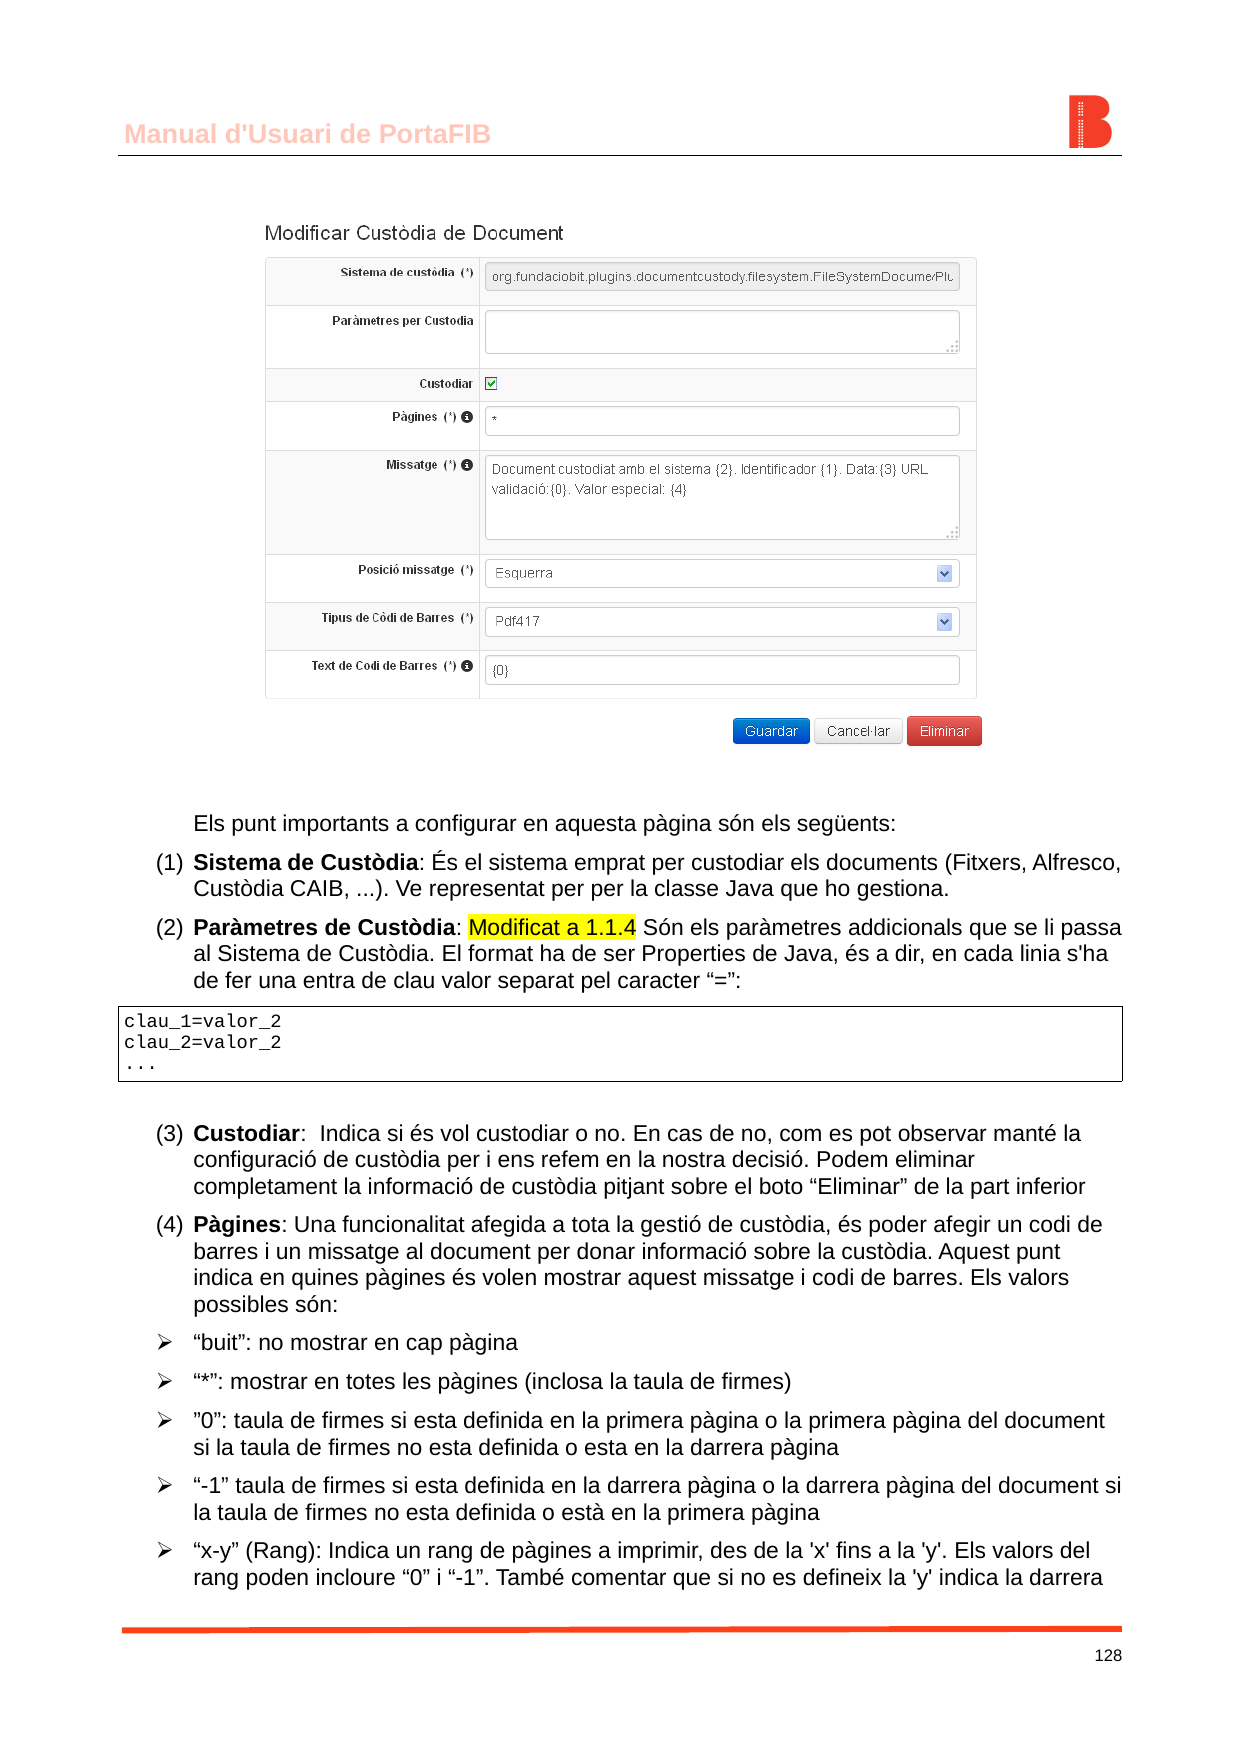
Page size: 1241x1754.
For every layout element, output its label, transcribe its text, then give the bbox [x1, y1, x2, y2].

text Els punt importants a configurar en aquesta pàgina són els següents: [118, 810, 1122, 836]
table_header clau_1=valor_2 clau_2=valor_2 ... [119, 1007, 1122, 1081]
list Custodiar: Indica si és vol custodiar o no. En cas de no, com es pot observar manté la configuració de custòdia per i ens refem en la nostra decisió. Podem eliminar completament la informació de custòdia pitjant sobre el boto “Eliminar” de la part inferior [156, 1120, 1122, 1199]
list “buit”: no mostrar en cap pàgina [156, 1329, 1122, 1356]
list “x-y” (Rang): Indica un rang de pàgines a imprimir, des de la 'x' fins a la 'y'. Els valors del rang poden incloure “0” i “-1”. També comentar que si no es defineix la 'y' indica la darrera [156, 1537, 1122, 1590]
list “*”: mostrar en totes les pàgines (inclosa la taula de firmes) [156, 1368, 1122, 1394]
list Sistema de Custòdia: És el sistema emprat per custodiar els documents (Fitxers, Alfresco, Custòdia CAIB, ...). Ve representat per per la classe Java que ho gestiona. [156, 849, 1122, 902]
list “-1” taula de firmes si esta definida en la darrera pàgina o la darrera pàgina del document si la taula de firmes no esta definida o està en la primera pàgina [156, 1472, 1122, 1525]
picture [1063, 94, 1117, 150]
list Pàgines: Una funcionalitat afegida a tota la gestió de custòdia, és poder afegir un codi de barres i un missatge al document per donar informació sobre la custòdia. Aquest punt indica en quines pàgines és volen mostrar aquest missatge i codi de barres. Els valors possibles són: [156, 1211, 1122, 1317]
list ”0”: taula de firmes si esta definida en la primera pàgina o la primera pàgina del document si la taula de firmes no esta definida o esta en la darrera pàgina [156, 1407, 1122, 1460]
list Paràmetres de Custòdia: Modificat a 1.1.4 Són els paràmetres addicionals que se li passa al Sistema de Custòdia. El format ha de ser Properties de Java, és a dir, en cada linia s'ha de fer una entra de clau valor separat pel caracter “=”: [156, 914, 1122, 993]
picture [251, 215, 990, 759]
